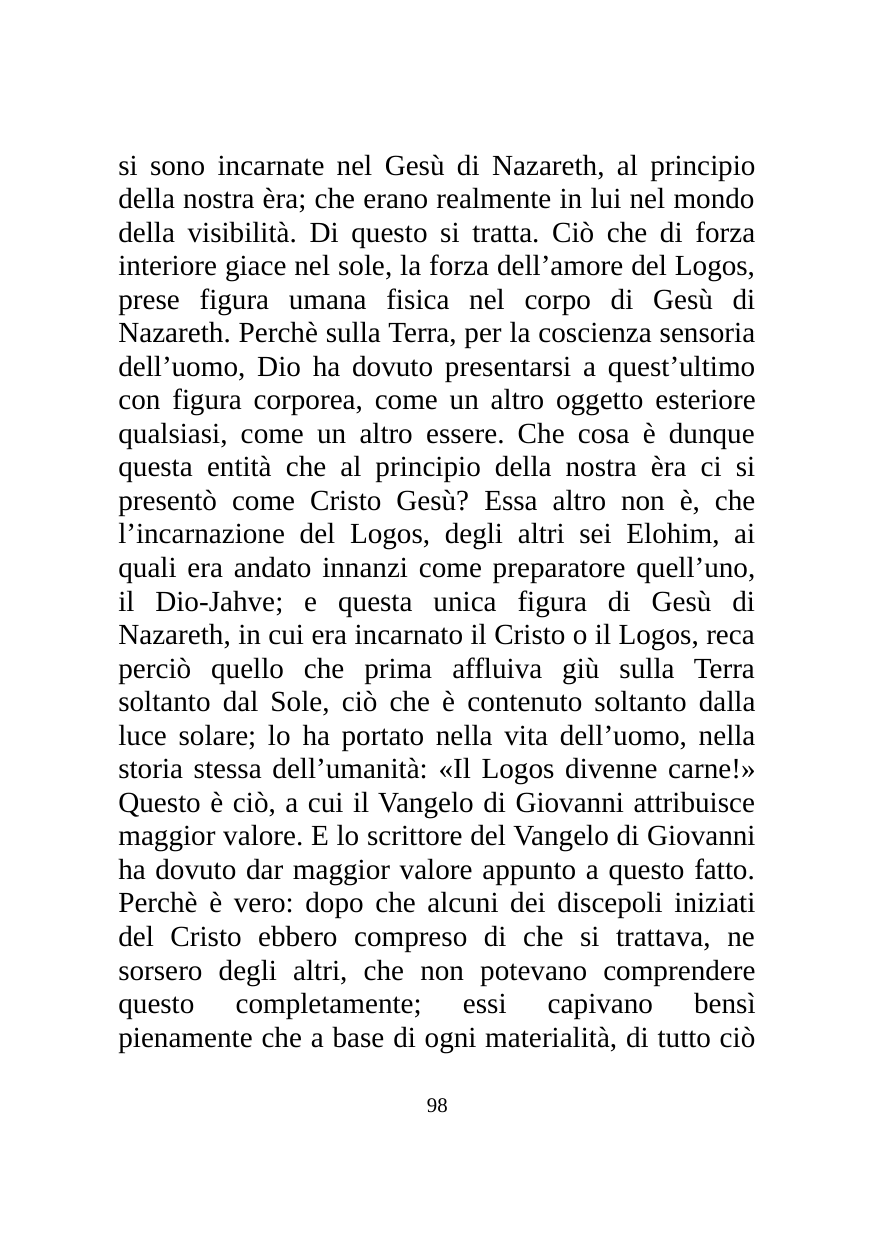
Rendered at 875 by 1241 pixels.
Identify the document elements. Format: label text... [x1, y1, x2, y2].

text si sono incarnate nel Gesù di Nazareth, al principio della nostra èra; che erano realmente in lui nel mondo della visibilità. Di questo si tratta. Ciò che di forza interiore giace nel sole, la forza dell’amore del Logos, prese figura umana fisica nel corpo di Gesù di Nazareth. Perchè sulla Terra, per la coscienza sensoria dell’uomo, Dio ha dovuto presentarsi a quest’ultimo con figura corporea, come un altro oggetto esteriore qualsiasi, come un altro essere. Che cosa è dunque questa entità che al principio della nostra èra ci si presentò come Cristo Gesù? Essa altro non è, che l’incarnazione del Logos, degli altri sei Elohim, ai quali era andato innanzi come preparatore quell’uno, il Dio-Jahve; e questa unica figura di Gesù di Nazareth, in cui era incarnato il Cristo o il Logos, reca perciò quello che prima affluiva giù sulla Terra soltanto dal Sole, ciò che è contenuto soltanto dalla luce solare; lo ha portato nella vita dell’uomo, nella storia stessa dell’umanità: «Il Logos divenne carne!» Questo è ciò, a cui il Vangelo di Giovanni attribuisce maggior valore. E lo scrittore del Vangelo di Giovanni ha dovuto dar maggior valore appunto a questo fatto. Perchè è vero: dopo che alcuni dei discepoli iniziati del Cristo ebbero compreso di che si trattava, ne sorsero degli altri, che non potevano comprendere questo completamente; essi capivano bensì pienamente che a base di ogni materialità, di tutto ciò [118, 148, 756, 1053]
